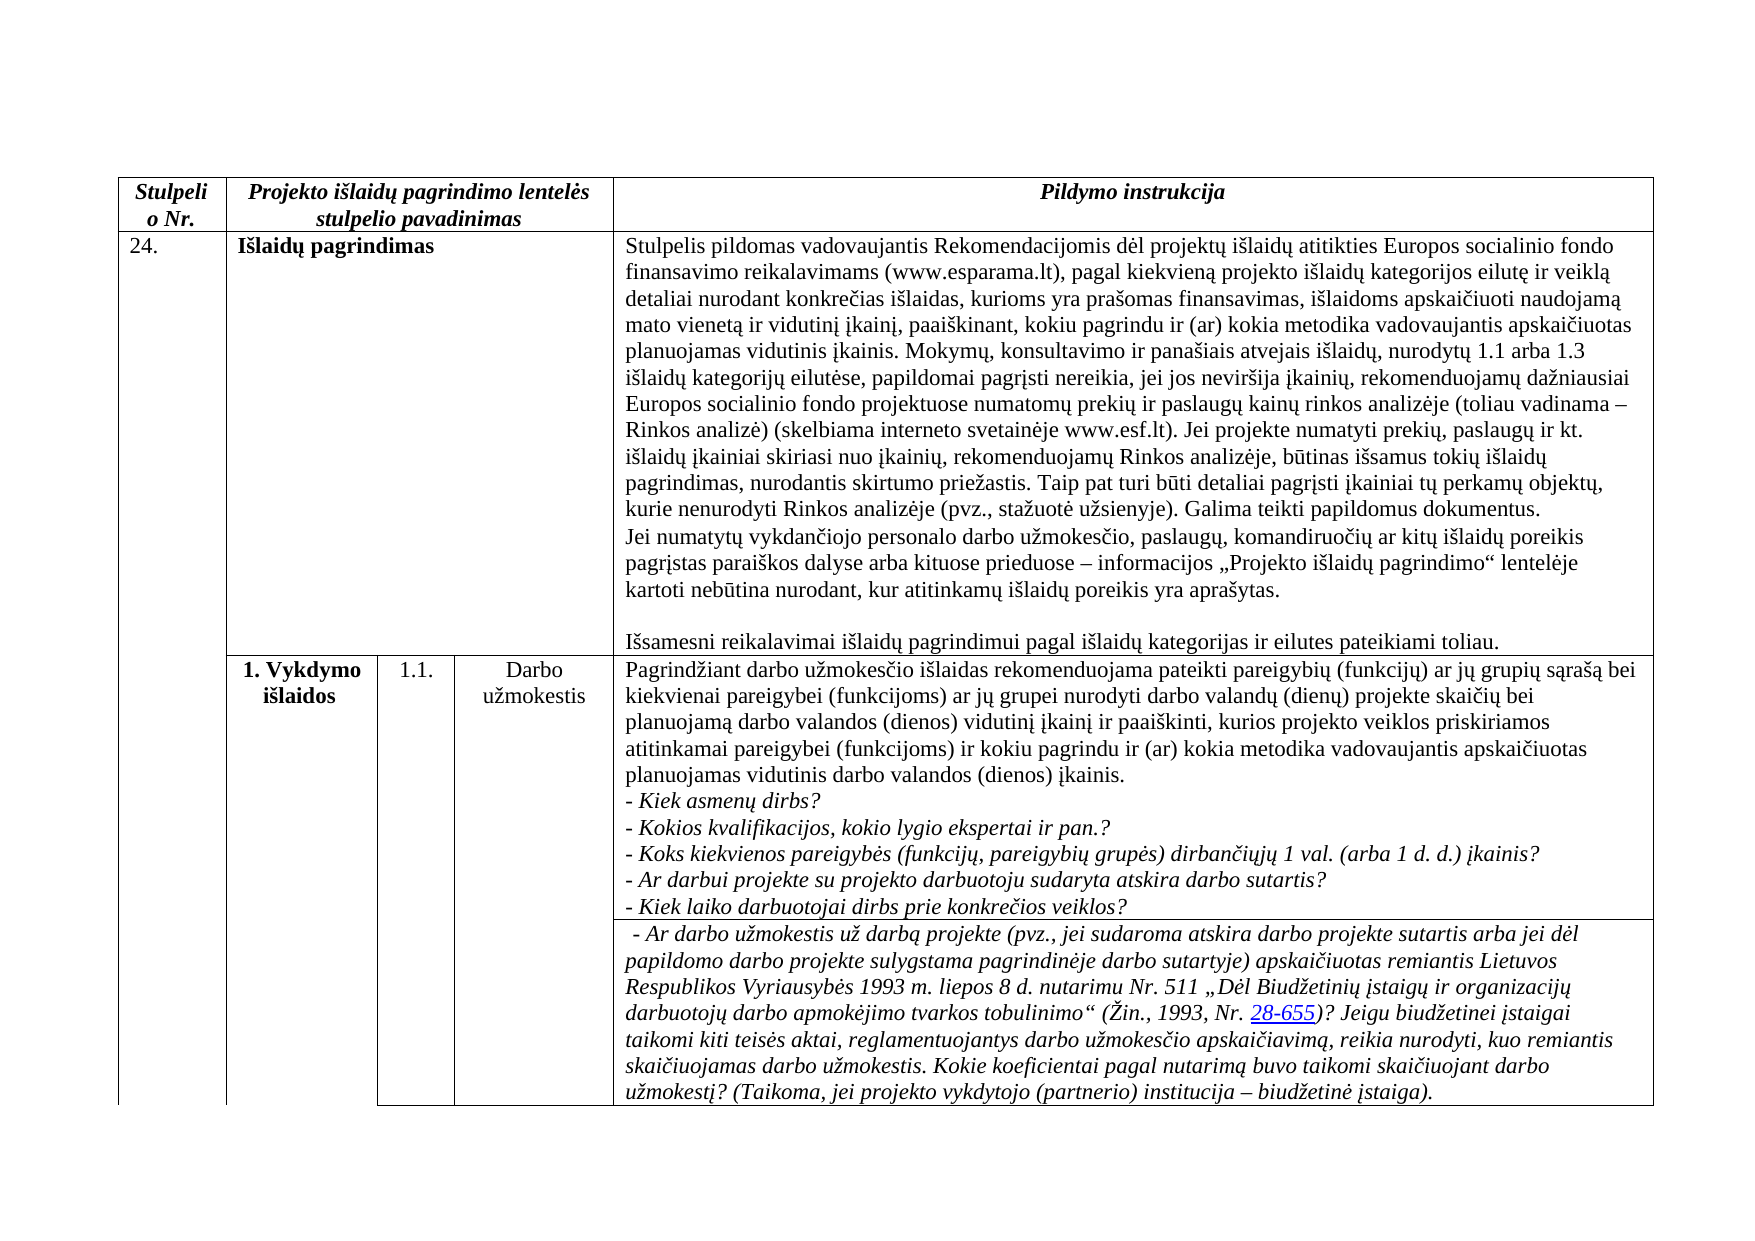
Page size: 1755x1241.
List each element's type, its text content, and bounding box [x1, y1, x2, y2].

table_cell 1. Vykdymo išlaidos [227, 656, 377, 1105]
table_header Stulpelio Nr. [119, 178, 226, 231]
table_cell Jei numatytų vykdančiojo personalo darbo užmokesčio, paslaugų, komandiruočių ar kitų išlaidų poreikis pagrįstas paraiškos dalyse arba kituose prieduose – informacijos „Projekto išlaidų pagrindimo“ lentelėje kartoti nebūtina nurodant, kur atitinkamų išlaidų poreikis yra aprašytas. Išsamesni reikalavimai išlaidų pagrindimui pagal išlaidų kategorijas ir eilutes pateikiami toliau. [614, 522, 1653, 655]
table_cell Išlaidų pagrindimas [227, 232, 613, 655]
table_cell Pagrindžiant darbo užmokesčio išlaidas rekomenduojama pateikti pareigybių (funkcijų) ar jų grupių sąrašą bei kiekvienai pareigybei (funkcijoms) ar jų grupei nurodyti darbo valandų (dienų) projekte skaičių bei planuojamą darbo valandos (dienos) vidutinį įkainį ir paaiškinti, kurios projekto veiklos priskiriamos atitinkamai pareigybei (funkcijoms) ir kokiu pagrindu ir (ar) kokia metodika vadovaujantis apskaičiuotas planuojamas vidutinis darbo valandos (dienos) įkainis. - Kiek asmenų dirbs? - Kokios kvalifikacijos, kokio lygio ekspertai ir pan.? - Koks kiekvienos pareigybės (funkcijų, pareigybių grupės) dirbančiųjų 1 val. (arba 1 d. d.) įkainis? - Ar darbui projekte su projekto darbuotoju sudaryta atskira darbo sutartis? - Kiek laiko darbuotojai dirbs prie konkrečios veiklos? [614, 656, 1653, 919]
table_cell 1.1. [378, 656, 454, 1105]
table_cell 24. [119, 232, 226, 1105]
table_cell Darbo užmokestis [455, 656, 613, 1105]
table_cell Stulpelis pildomas vadovaujantis Rekomendacijomis dėl projektų išlaidų atitikties Europos socialinio fondo finansavimo reikalavimams (www.esparama.lt), pagal kiekvieną projekto išlaidų kategorijos eilutę ir veiklą detaliai nurodant konkrečias išlaidas, kurioms yra prašomas finansavimas, išlaidoms apskaičiuoti naudojamą mato vienetą ir vidutinį įkainį, paaiškinant, kokiu pagrindu ir (ar) kokia metodika vadovaujantis apskaičiuotas planuojamas vidutinis įkainis. Mokymų, konsultavimo ir panašiais atvejais išlaidų, nurodytų 1.1 arba 1.3 išlaidų kategorijų eilutėse, papildomai pagrįsti nereikia, jei jos neviršija įkainių, rekomenduojamų dažniausiai Europos socialinio fondo projektuose numatomų prekių ir paslaugų kainų rinkos analizėje (toliau vadinama – Rinkos analizė) (skelbiama interneto svetainėje www.esf.lt). Jei projekte numatyti prekių, paslaugų ir kt. išlaidų įkainiai skiriasi nuo įkainių, rekomenduojamų Rinkos analizėje, būtinas išsamus tokių išlaidų pagrindimas, nurodantis skirtumo priežastis. Taip pat turi būti detaliai pagrįsti įkainiai tų perkamų objektų, kurie nenurodyti Rinkos analizėje (pvz., stažuotė užsienyje). Galima teikti papildomus dokumentus. [614, 232, 1653, 522]
table_header Projekto išlaidų pagrindimo lentelės stulpelio pavadinimas [227, 178, 613, 231]
table_cell - Ar darbo užmokestis už darbą projekte (pvz., jei sudaroma atskira darbo projekte sutartis arba jei dėl papildomo darbo projekte sulygstama pagrindinėje darbo sutartyje) apskaičiuotas remiantis Lietuvos Respublikos Vyriausybės 1993 m. liepos 8 d. nutarimu Nr. 511 „Dėl Biudžetinių įstaigų ir organizacijų darbuotojų darbo apmokėjimo tvarkos tobulinimo“ (Žin., 1993, Nr. 28-655)? Jeigu biudžetinei įstaigai taikomi kiti teisės aktai, reglamentuojantys darbo užmokesčio apskaičiavimą, reikia nurodyti, kuo remiantis skaičiuojamas darbo užmokestis. Kokie koeficientai pagal nutarimą buvo taikomi skaičiuojant darbo užmokestį? (Taikoma, jei projekto vykdytojo (partnerio) institucija – biudžetinė įstaiga). [614, 920, 1653, 1105]
table_header Pildymo instrukcija [614, 178, 1653, 231]
